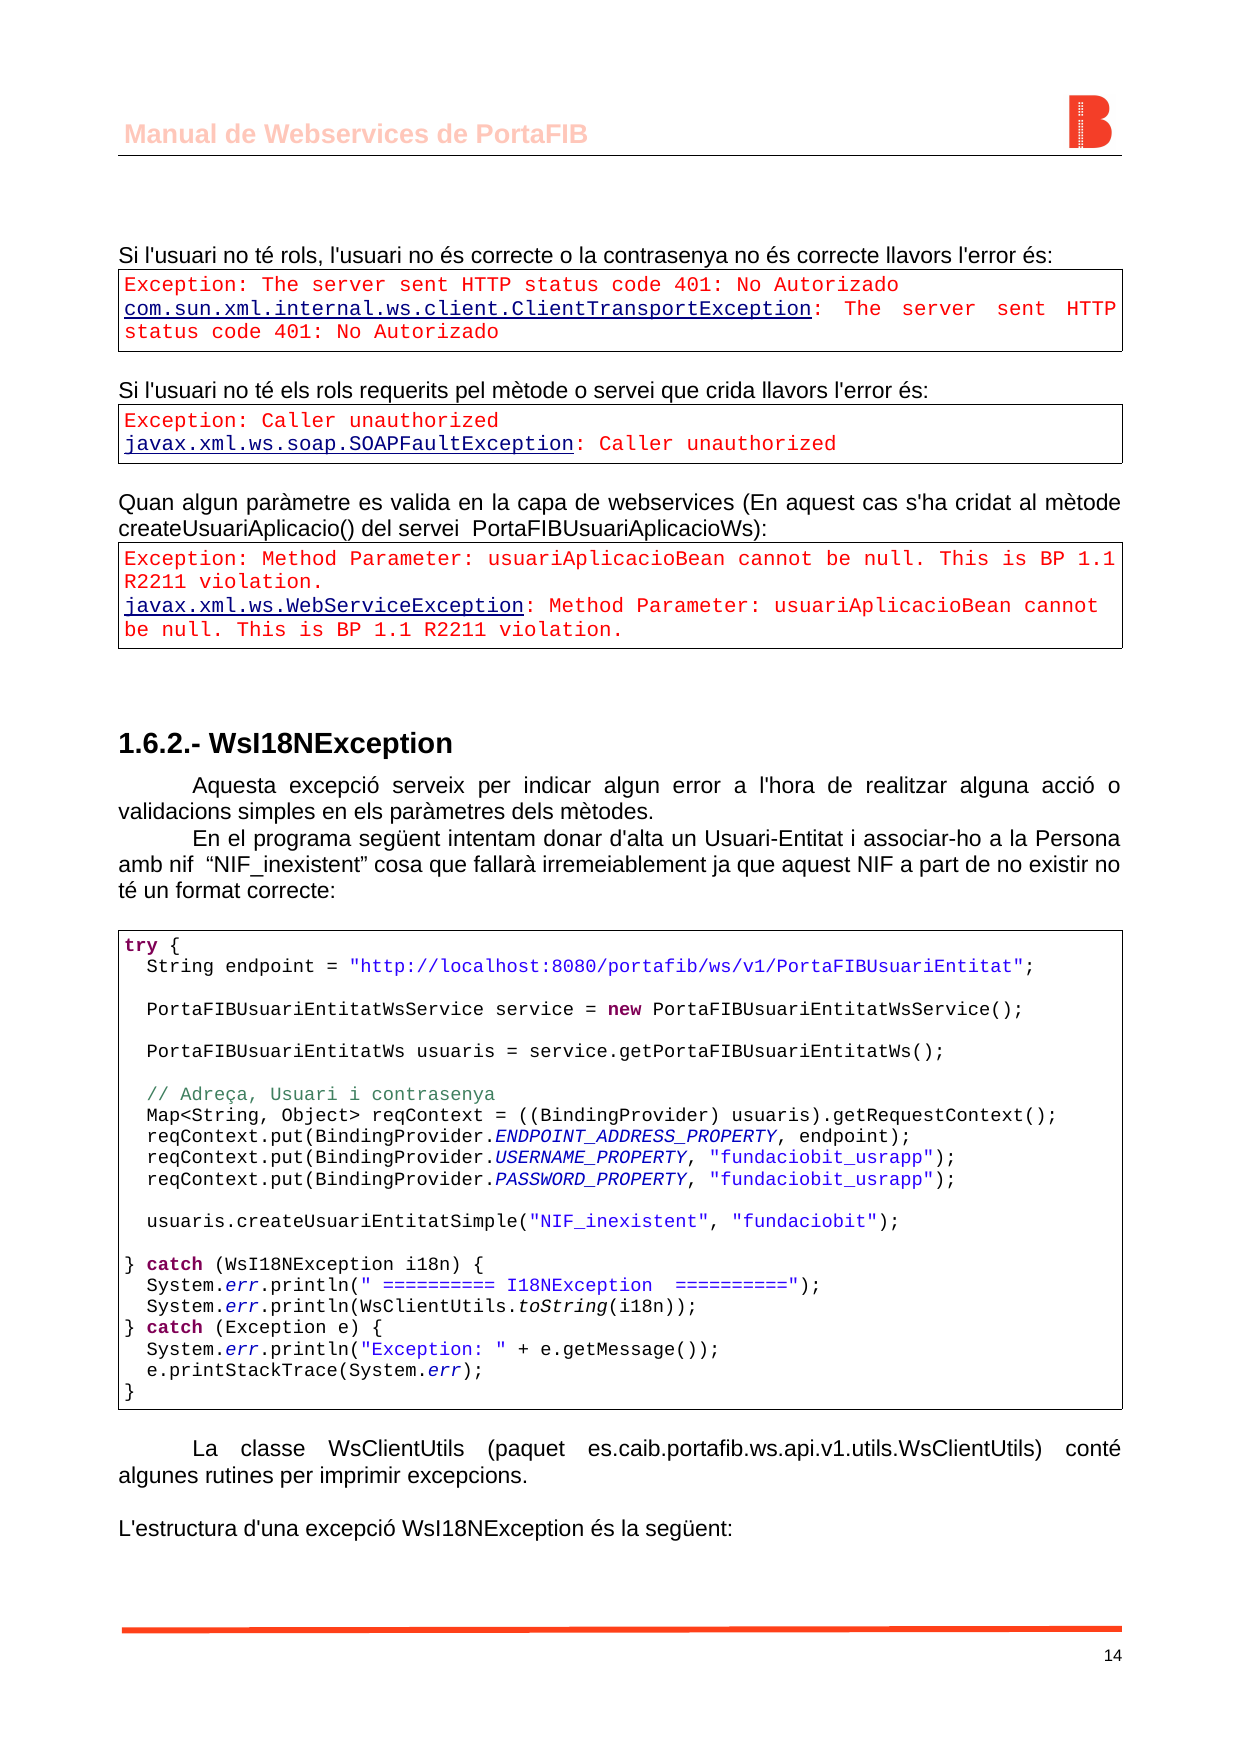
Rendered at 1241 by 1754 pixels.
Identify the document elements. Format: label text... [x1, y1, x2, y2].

text L'estructura d'una excepció WsI18NException és la següent: [118, 1514, 1122, 1541]
table_header Exception: The server sent HTTP status code 401: No Autorizado com.sun.xml.internal.ws.client.ClientTransportException: The server sent HTTP status code 401: No Autorizado [119, 270, 1122, 351]
picture [1063, 94, 1117, 150]
text Si l'usuari no té els rols requerits pel mètode o servei que crida llavors l'error és: [118, 377, 1122, 404]
text Aquesta excepció serveix per indicar algun error a l'hora de realitzar alguna acció o validacions simples en els paràmetres dels mètodes. [118, 772, 1122, 824]
table_header try { String endpoint = "http://localhost:8080/portafib/ws/v1/PortaFIBUsuariEntitat"; PortaFIBUsuariEntitatWsService service = new PortaFIBUsuariEntitatWsService(); PortaFIBUsuariEntitatWs usuaris = service.getPortaFIBUsuariEntitatWs(); // Adreça, Usuari i contrasenya Map<String, Object> reqContext = ((BindingProvider) usuaris).getRequestContext(); reqContext.put(BindingProvider.ENDPOINT_ADDRESS_PROPERTY, endpoint); reqContext.put(BindingProvider.USERNAME_PROPERTY, "fundaciobit_usrapp"); reqContext.put(BindingProvider.PASSWORD_PROPERTY, "fundaciobit_usrapp"); usuaris.createUsuariEntitatSimple("NIF_inexistent", "fundaciobit"); } catch (WsI18NException i18n) { System.err.println(" ========== I18NException =========="); System.err.println(WsClientUtils.toString(i18n)); } catch (Exception e) { System.err.println("Exception: " + e.getMessage()); e.printStackTrace(System.err); } [119, 931, 1122, 1409]
table_header Exception: Method Parameter: usuariAplicacioBean cannot be null. This is BP 1.1 R2211 violation. javax.xml.ws.WebServiceException: Method Parameter: usuariAplicacioBean cannot be null. This is BP 1.1 R2211 violation. [119, 543, 1122, 648]
text Quan algun paràmetre es valida en la capa de webservices (En aquest cas s'ha cridat al mètode createUsuariAplicacio() del servei PortaFIBUsuariAplicacioWs): [118, 489, 1122, 542]
text Si l'usuari no té rols, l'usuari no és correcte o la contrasenya no és correcte llavors l'error és: [118, 242, 1122, 268]
subtitle WsI18NException [118, 726, 1122, 759]
text La classe WsClientUtils (paquet es.caib.portafib.ws.api.v1.utils.WsClientUtils) conté algunes rutines per imprimir excepcions. [118, 1435, 1122, 1488]
text té un format correcte: [118, 877, 1122, 903]
text En el programa següent intentam donar d'alta un Usuari-Entitat i associar-ho a la Persona amb nif “NIF_inexistent” cosa que fallarà irremeiablement ja que aquest NIF a part de no existir no [118, 824, 1122, 877]
table_header Exception: Caller unauthorized javax.xml.ws.soap.SOAPFaultException: Caller unauthorized [119, 405, 1122, 463]
